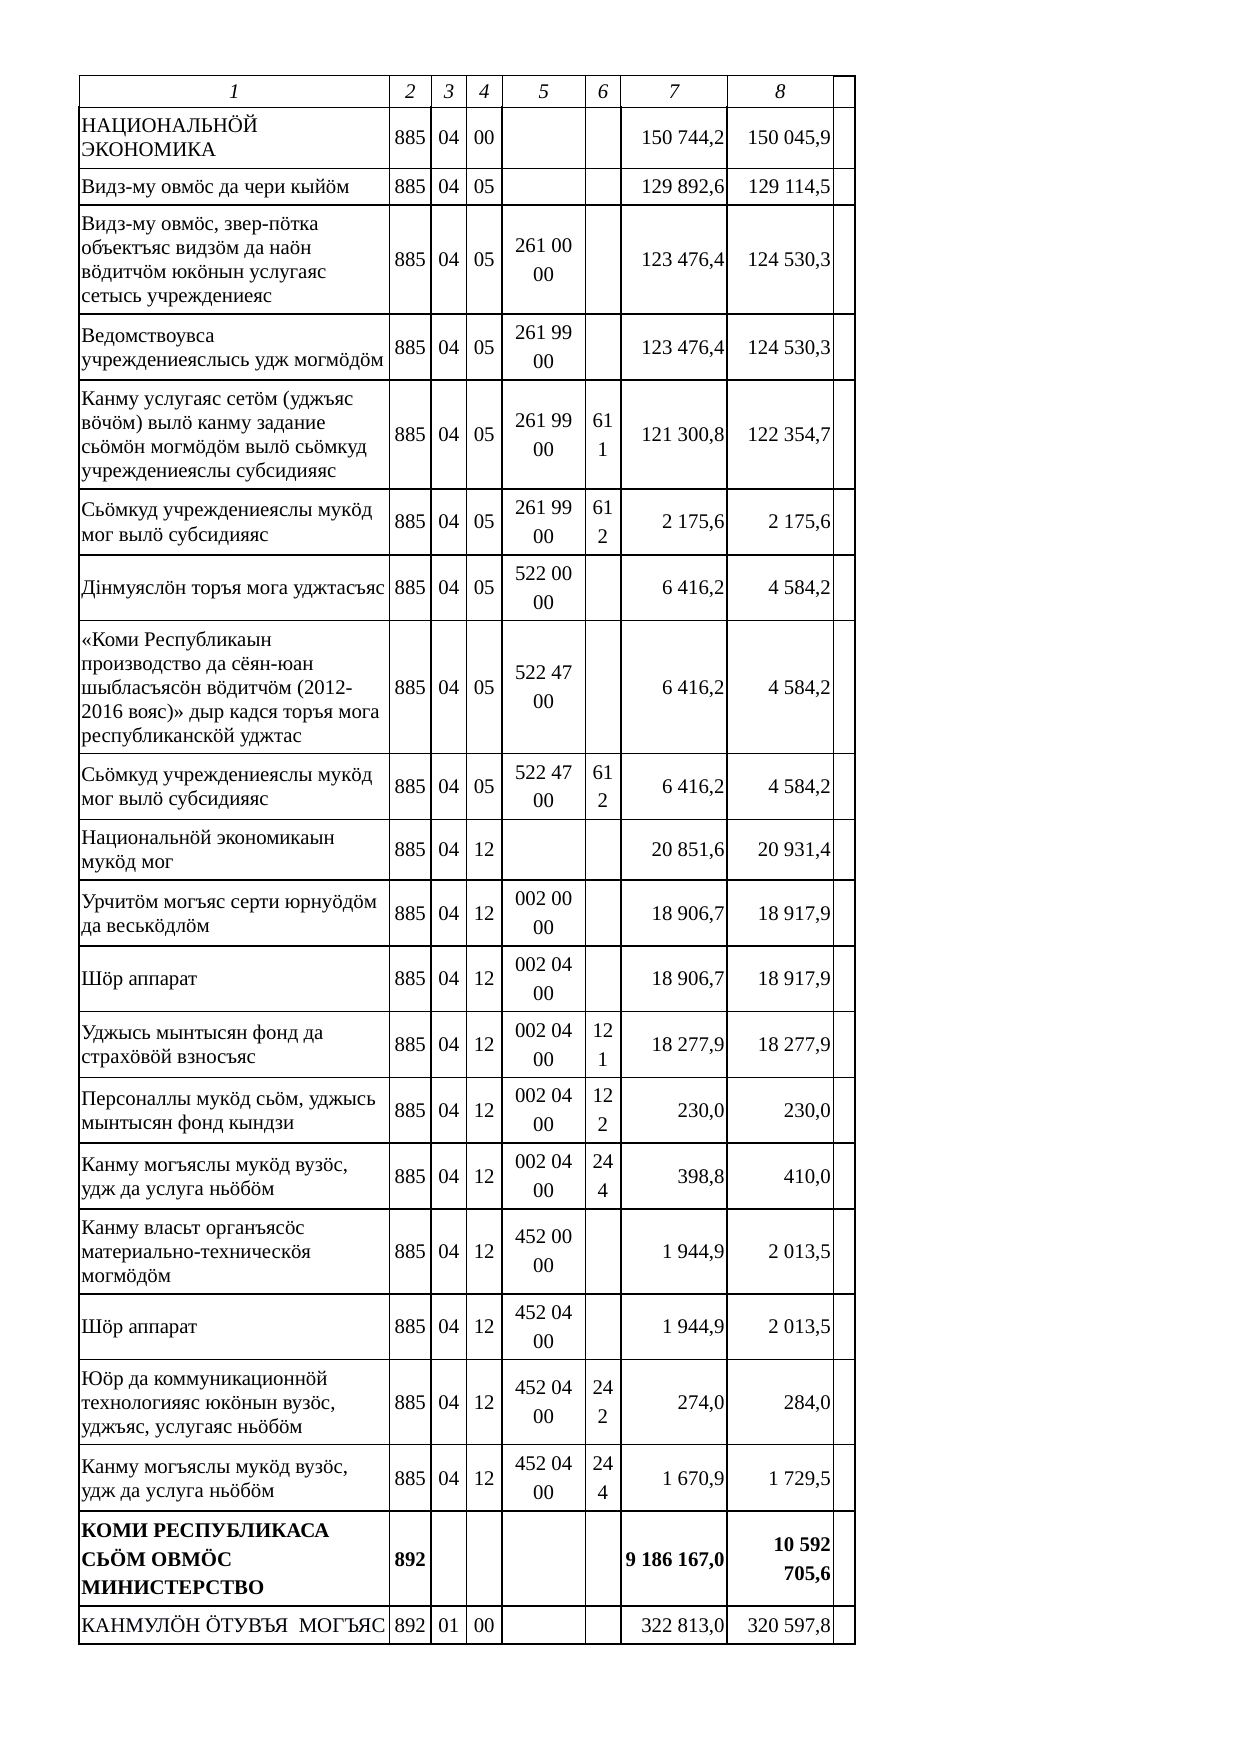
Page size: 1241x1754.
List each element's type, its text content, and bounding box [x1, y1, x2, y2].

table_cell 05 [467, 621, 501, 753]
table_cell 12 [467, 881, 501, 945]
table_header 2 [390, 76, 431, 106]
table_cell Канму могъяслы мукӧд вузӧс, удж да услуга ньӧбӧм [80, 1144, 389, 1208]
table_cell 892 [390, 1512, 430, 1605]
table_cell Канму власьт органъясӧс материально-техническӧя могмӧдӧм [80, 1210, 389, 1293]
table_cell 261 99 00 [503, 315, 585, 379]
table_cell 18 906,7 [622, 947, 726, 1011]
table_cell 1 944,9 [622, 1210, 726, 1293]
table_cell [503, 1607, 585, 1643]
table_cell 230,0 [622, 1078, 726, 1142]
table_cell 2 013,5 [728, 1210, 833, 1293]
table_cell 12 [467, 947, 501, 1011]
table_cell 12 [467, 1012, 501, 1077]
table_cell [834, 754, 854, 818]
table_cell Шӧр аппарат [80, 1295, 389, 1359]
table_cell [834, 881, 854, 945]
table_cell НАЦИОНАЛЬНӦЙ ЭКОНОМИКА [80, 108, 389, 167]
table_cell 885 [390, 556, 430, 619]
table_cell [834, 1360, 854, 1444]
table_cell 12 [467, 1360, 501, 1444]
table_cell [586, 820, 620, 879]
table_cell 122 [586, 1078, 620, 1142]
table_cell 150 744,2 [622, 108, 726, 167]
table_cell 12 [467, 1445, 501, 1510]
table_cell Ведомствоувса учреждениеяслысь удж могмӧдӧм [80, 315, 389, 379]
table_cell Уджысь мынтысян фонд да страхӧвӧй взносъяс [80, 1012, 389, 1077]
table_cell [586, 1295, 620, 1359]
table_header 3 [432, 76, 466, 106]
table_cell [834, 947, 854, 1011]
table_cell [432, 1512, 466, 1605]
table_cell [834, 490, 854, 554]
table_cell [834, 1210, 854, 1293]
table_cell [586, 1607, 620, 1643]
table_cell Сьӧмкуд учреждениеяслы мукӧд мог вылӧ субсидияяс [80, 754, 389, 818]
table_cell 04 [432, 381, 466, 488]
table_cell 892 [390, 1607, 430, 1643]
table_cell 4 584,2 [728, 621, 833, 753]
table_cell 002 04 00 [503, 1012, 585, 1077]
table_cell Дінмуяслӧн торъя мога уджтасъяс [80, 556, 389, 619]
table_cell 12 [467, 1210, 501, 1293]
table_cell 261 99 00 [503, 490, 585, 554]
table_cell 122 354,7 [728, 381, 833, 488]
table_cell 885 [390, 621, 430, 753]
table_cell Национальнӧй экономикаын мукӧд мог [80, 820, 389, 879]
table_cell Шӧр аппарат [80, 947, 389, 1011]
table_cell 885 [390, 1295, 430, 1359]
table_cell 612 [586, 490, 620, 554]
table_cell [834, 820, 854, 879]
table_cell 04 [432, 1445, 466, 1510]
table_cell [503, 820, 585, 879]
table_cell 04 [432, 754, 466, 818]
table_cell 01 [432, 1607, 466, 1643]
table_cell [586, 947, 620, 1011]
table_cell [834, 108, 854, 167]
table_cell 885 [390, 1210, 430, 1293]
table_cell Видз-му овмӧс да чери кыйӧм [80, 169, 389, 204]
table_cell 04 [432, 556, 466, 619]
table_cell [467, 1512, 501, 1605]
table_cell Юӧр да коммуникационнӧй технологияяс юкӧнын вузӧс, уджъяс, услугаяс ньӧбӧм [80, 1360, 389, 1444]
table_cell 05 [467, 556, 501, 619]
table_cell 00 [467, 1607, 501, 1643]
table_cell Персоналлы мукӧд сьӧм, уджысь мынтысян фонд кындзи [80, 1078, 389, 1142]
table_cell [586, 206, 620, 313]
table_cell 18 917,9 [728, 881, 833, 945]
table_cell Видз-му овмӧс, звер-пӧтка объектъяс видзӧм да наӧн вӧдитчӧм юкӧнын услугаяс сетысь учреждениеяс [80, 206, 389, 313]
table_header 7 [621, 76, 727, 106]
table_cell 04 [432, 1078, 466, 1142]
table_cell Урчитӧм могъяс серти юрнуӧдӧм да веськӧдлӧм [80, 881, 389, 945]
table_cell 04 [432, 490, 466, 554]
table_cell 002 04 00 [503, 1078, 585, 1142]
table_cell 05 [467, 490, 501, 554]
table_cell 398,8 [622, 1144, 726, 1208]
table_cell 284,0 [728, 1360, 833, 1444]
table_cell Канму услугаяс сетӧм (уджъяс вӧчӧм) вылӧ канму задание сьӧмӧн могмӧдӧм вылӧ сьӧмкуд учреждениеяслы субсидияяс [80, 381, 389, 488]
table_header 8 [728, 76, 833, 106]
table_cell 885 [390, 1360, 430, 1444]
table_cell 885 [390, 108, 430, 167]
table_cell 05 [467, 169, 501, 204]
table_cell 2 175,6 [728, 490, 833, 554]
table_cell [834, 1445, 854, 1510]
table_cell 885 [390, 1144, 430, 1208]
table_header 6 [586, 76, 620, 106]
table_cell 04 [432, 206, 466, 313]
table_header 1 [80, 76, 389, 106]
table_cell 244 [586, 1144, 620, 1208]
table_cell [586, 556, 620, 619]
table_cell 12 [467, 1295, 501, 1359]
table_header [834, 77, 854, 106]
table_cell КОМИ РЕСПУБЛИКАСА СЬӦМ ОВМӦС МИНИСТЕРСТВО [80, 1512, 389, 1605]
table_cell 04 [432, 1012, 466, 1077]
table_cell 20 851,6 [622, 820, 726, 879]
table_cell 121 [586, 1012, 620, 1077]
table_cell [834, 169, 854, 204]
table_cell 1 670,9 [622, 1445, 726, 1510]
table_cell 885 [390, 1012, 430, 1077]
table_cell 18 277,9 [622, 1012, 726, 1077]
table_cell 410,0 [728, 1144, 833, 1208]
table_cell 261 00 00 [503, 206, 585, 313]
table_cell [834, 1295, 854, 1359]
table_cell [586, 1512, 620, 1605]
table_cell 885 [390, 381, 430, 488]
table_cell [586, 315, 620, 379]
table_cell 885 [390, 881, 430, 945]
table_cell 522 00 00 [503, 556, 585, 619]
table_cell 2 175,6 [622, 490, 726, 554]
table_cell 320 597,8 [728, 1607, 833, 1643]
table_cell 4 584,2 [728, 754, 833, 818]
table_cell 611 [586, 381, 620, 488]
table_cell 04 [432, 1210, 466, 1293]
table_cell 05 [467, 315, 501, 379]
table_cell 885 [390, 754, 430, 818]
table_cell 885 [390, 1078, 430, 1142]
table_cell 04 [432, 820, 466, 879]
table_cell 4 584,2 [728, 556, 833, 619]
table_cell [586, 881, 620, 945]
table_cell 885 [390, 206, 430, 313]
table_cell 002 04 00 [503, 1144, 585, 1208]
table_cell [834, 1607, 854, 1643]
table_cell [503, 169, 585, 204]
table_cell 124 530,3 [728, 206, 833, 313]
table_cell Сьӧмкуд учреждениеяслы мукӧд мог вылӧ субсидияяс [80, 490, 389, 554]
table_cell 04 [432, 881, 466, 945]
table_cell 18 917,9 [728, 947, 833, 1011]
table_cell 522 47 00 [503, 754, 585, 818]
table_cell 274,0 [622, 1360, 726, 1444]
table_cell 129 114,5 [728, 169, 833, 204]
table_cell [834, 206, 854, 313]
table_cell 885 [390, 315, 430, 379]
table_cell 05 [467, 206, 501, 313]
table_cell 612 [586, 754, 620, 818]
table_cell 261 99 00 [503, 381, 585, 488]
table_cell [834, 621, 854, 753]
table_cell [834, 1144, 854, 1208]
table_cell [834, 1512, 854, 1605]
table_cell 20 931,4 [728, 820, 833, 879]
table_cell 6 416,2 [622, 621, 726, 753]
table_cell 121 300,8 [622, 381, 726, 488]
table_cell 885 [390, 169, 430, 204]
table_header 5 [503, 76, 585, 106]
table_cell 12 [467, 820, 501, 879]
table_cell 10 592 705,6 [728, 1512, 833, 1605]
table_cell 129 892,6 [622, 169, 726, 204]
table_cell 322 813,0 [622, 1607, 726, 1643]
table_cell 230,0 [728, 1078, 833, 1142]
table_cell 04 [432, 315, 466, 379]
table_cell Канму могъяслы мукӧд вузӧс, удж да услуга ньӧбӧм [80, 1445, 389, 1510]
table_cell 885 [390, 490, 430, 554]
table_cell [586, 621, 620, 753]
table_cell 04 [432, 1360, 466, 1444]
table_cell 6 416,2 [622, 556, 726, 619]
table_cell 04 [432, 1295, 466, 1359]
table_cell 885 [390, 947, 430, 1011]
table_cell 452 04 00 [503, 1360, 585, 1444]
table_cell 05 [467, 381, 501, 488]
table_cell [586, 169, 620, 204]
table_cell 12 [467, 1144, 501, 1208]
table_cell 885 [390, 1445, 430, 1510]
table_cell 002 04 00 [503, 947, 585, 1011]
table_cell [834, 315, 854, 379]
table_cell 9 186 167,0 [622, 1512, 726, 1605]
table_cell 002 00 00 [503, 881, 585, 945]
table_cell 6 416,2 [622, 754, 726, 818]
table_cell 04 [432, 621, 466, 753]
table_cell 1 944,9 [622, 1295, 726, 1359]
table_cell 150 045,9 [728, 108, 833, 167]
table_cell [834, 1078, 854, 1142]
table_cell 885 [390, 820, 430, 879]
table_cell 2 013,5 [728, 1295, 833, 1359]
table_cell [834, 381, 854, 488]
table_cell 123 476,4 [622, 206, 726, 313]
table_cell [586, 108, 620, 167]
table_cell КАНМУЛӦН ӦТУВЪЯ МОГЪЯС [80, 1607, 389, 1643]
table_cell 244 [586, 1445, 620, 1510]
table_cell «Коми Республикаын производство да сёян-юан шыбласъясӧн вӧдитчӧм (2012-2016 вояс)» дыр кадся торъя мога республиканскӧй уджтас [80, 621, 389, 753]
table_header 4 [467, 76, 502, 106]
table_cell 00 [467, 108, 501, 167]
table_cell 123 476,4 [622, 315, 726, 379]
table_cell 242 [586, 1360, 620, 1444]
table_cell 452 00 00 [503, 1210, 585, 1293]
table_cell 18 906,7 [622, 881, 726, 945]
table_cell [834, 556, 854, 619]
table_cell 452 04 00 [503, 1445, 585, 1510]
table_cell [834, 1012, 854, 1077]
table_cell 04 [432, 169, 466, 204]
table_cell 124 530,3 [728, 315, 833, 379]
table_cell [503, 108, 585, 167]
table_cell 1 729,5 [728, 1445, 833, 1510]
table_cell 04 [432, 947, 466, 1011]
table_cell 12 [467, 1078, 501, 1142]
table_cell 522 47 00 [503, 621, 585, 753]
table_cell 04 [432, 1144, 466, 1208]
table_cell [586, 1210, 620, 1293]
table_cell 04 [432, 108, 466, 167]
table_cell 18 277,9 [728, 1012, 833, 1077]
table_cell 05 [467, 754, 501, 818]
table_cell 452 04 00 [503, 1295, 585, 1359]
table_cell [503, 1512, 585, 1605]
